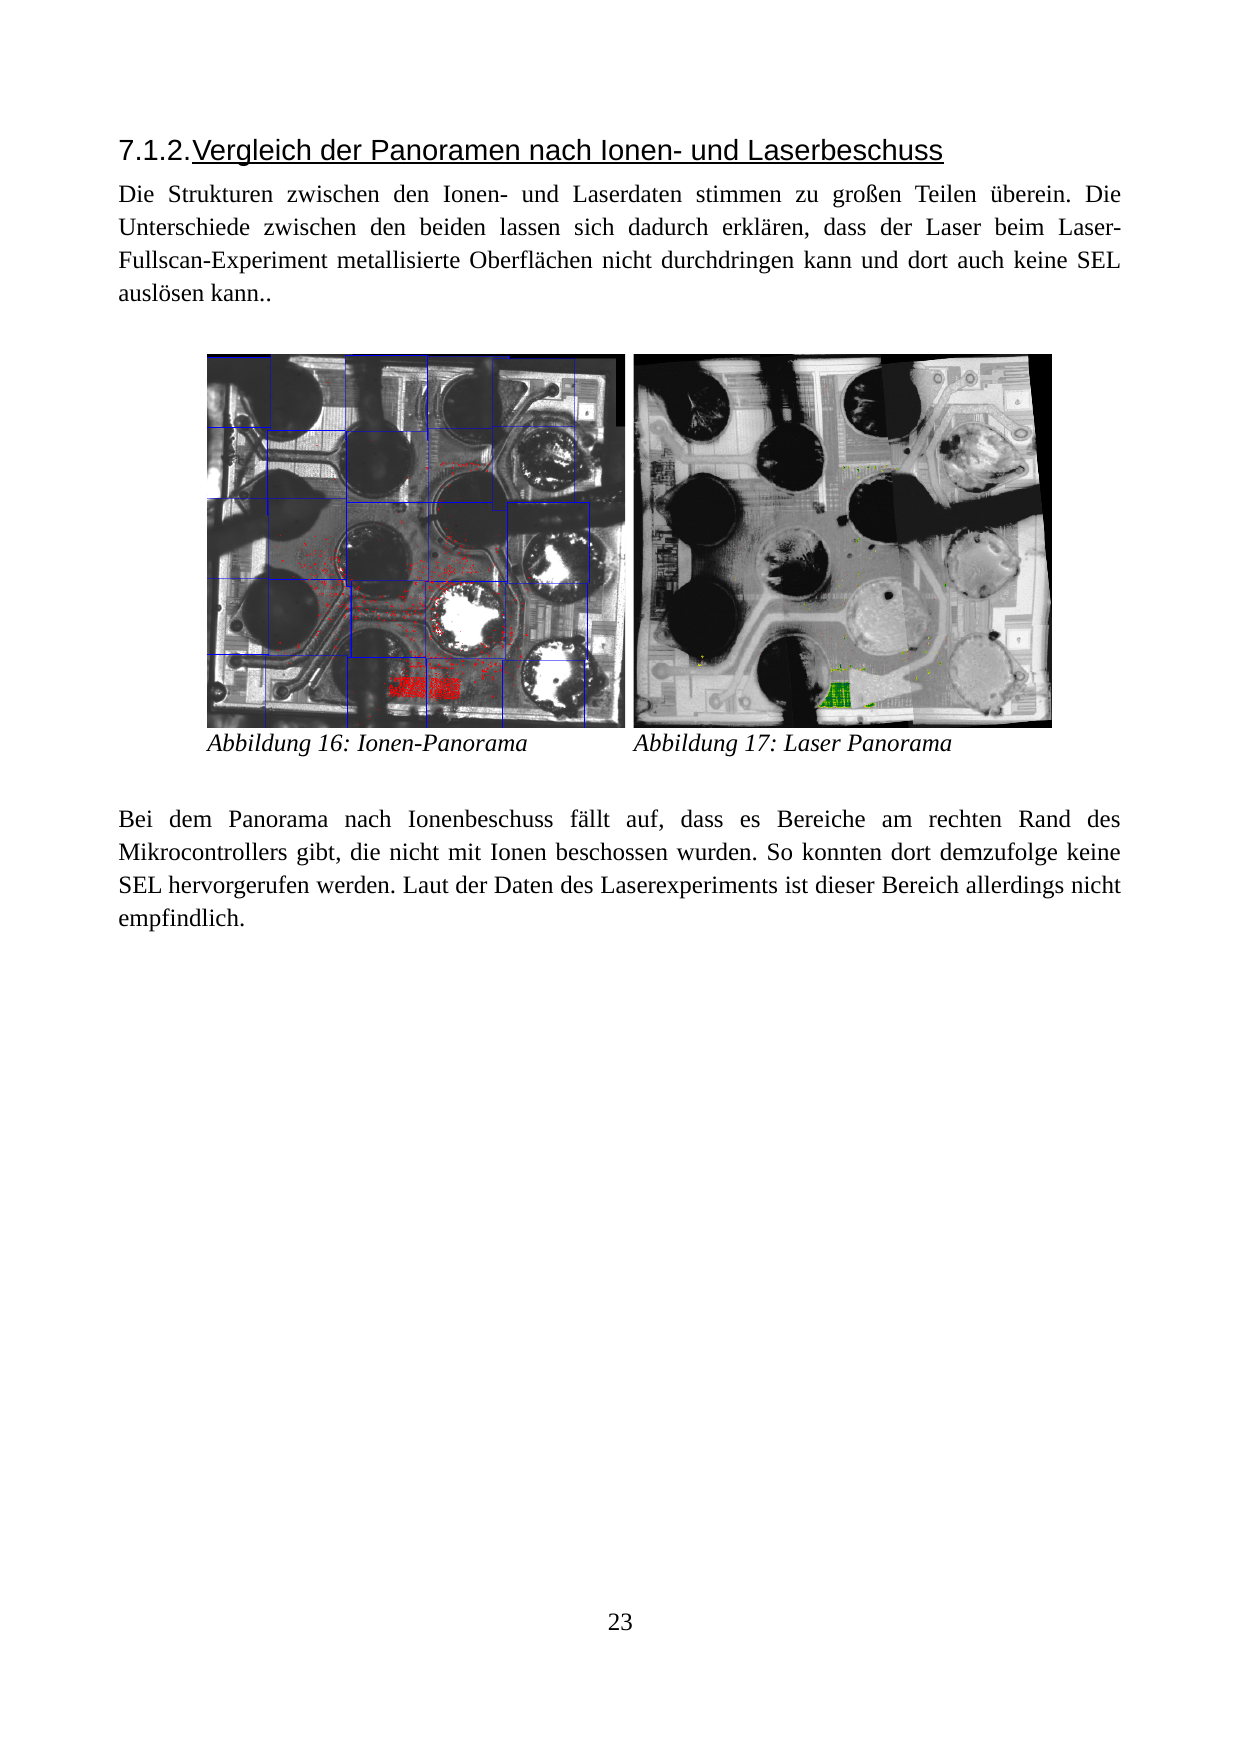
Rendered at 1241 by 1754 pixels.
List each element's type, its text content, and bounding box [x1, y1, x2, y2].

text Abbildung 16: Ionen-Panorama [207, 728, 625, 756]
picture [633, 354, 1052, 728]
text Bei dem Panorama nach Ionenbeschuss fällt auf, dass es Bereiche am rechten Rand des Mikrocontrollers gibt, die nicht mit Ionen beschossen wurden. So konnten dort demzufolge keine SEL hervorgerufen werden. Laut der Daten des Laserexperiments ist dieser Bereich allerdings nicht empfindlich. [118, 804, 1122, 932]
text Abbildung 17: Laser Panorama [634, 728, 1052, 756]
subtitle Vergleich der Panoramen nach Ionen- und Laserbeschuss [118, 133, 1122, 166]
text Die Strukturen zwischen den Ionen- und Laserdaten stimmen zu großen Teilen überein. Die Unterschiede zwischen den beiden lassen sich dadurch erklären, dass der Laser beim Laser-Fullscan-Experiment metallisierte Oberflächen nicht durchdringen kann und dort auch keine SEL auslösen kann.. [118, 179, 1122, 307]
picture [207, 354, 626, 728]
